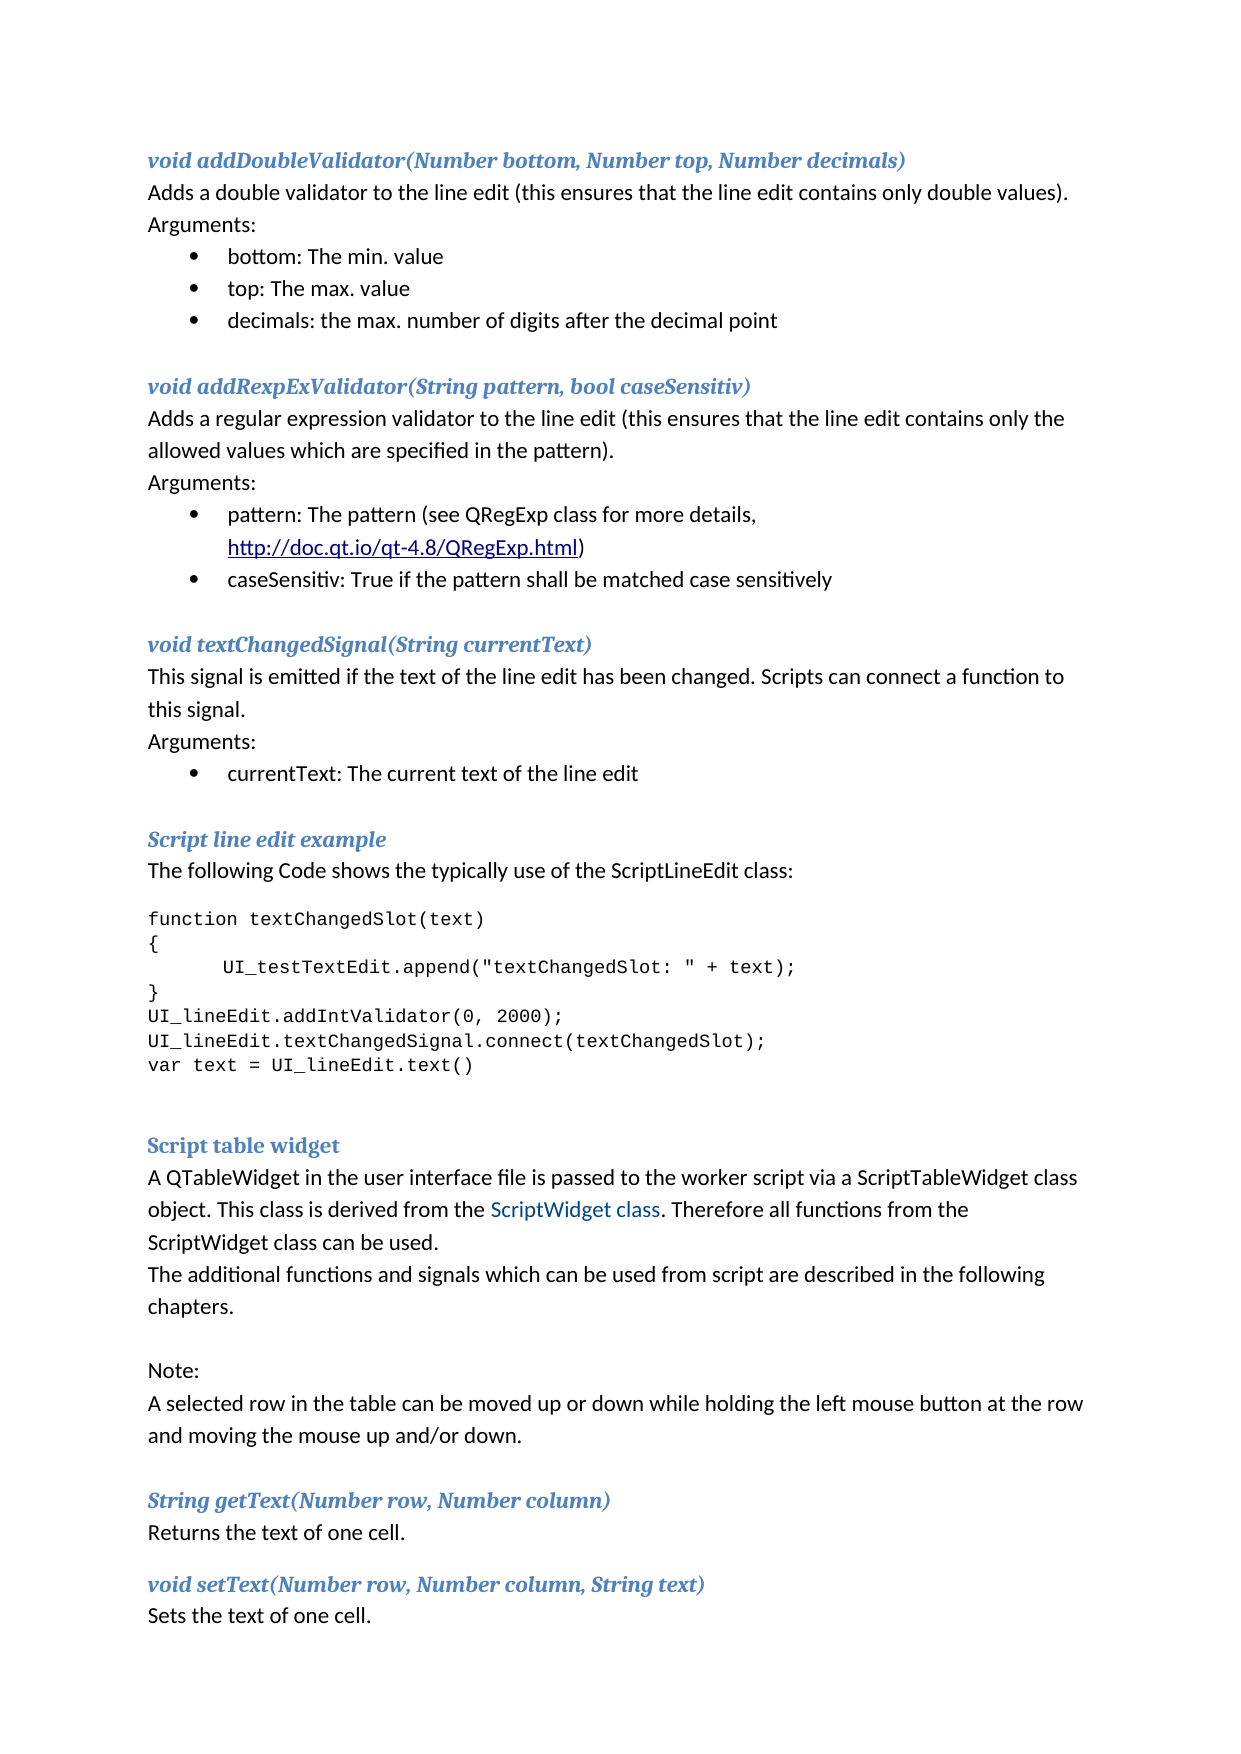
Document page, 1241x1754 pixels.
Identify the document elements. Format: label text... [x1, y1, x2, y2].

list bottom: The min. value [190, 242, 1093, 270]
text Adds a regular expression validator to the line edit (this ensures that the line edit contains only the allowed values which are specified in the pattern). [148, 404, 1093, 464]
text The additional functions and signals which can be used from script are described in the following chapters. [148, 1260, 1093, 1320]
text Adds a double validator to the line edit (this ensures that the line edit contains only double values). [148, 178, 1093, 206]
text Sets the text of one cell. [148, 1602, 1093, 1630]
text UI_lineEdit.addIntValidator(0, 2000); [148, 1007, 1093, 1028]
text A QTableWidget in the user interface file is passed to the worker script via a ScriptTableWidget class object. This class is derived from the ScriptWidget class. Therefore all functions from the ScriptWidget class can be used. [148, 1163, 1093, 1256]
list top: The max. value [190, 274, 1093, 302]
list caseSensitiv: True if the pattern shall be matched case sensitively [190, 565, 1093, 593]
subtitle void setText(Number row, Number column, String text) [148, 1571, 1093, 1598]
text Returns the text of one cell. [148, 1518, 1093, 1546]
subtitle void addDoubleValidator(Number bottom, Number top, Number decimals) [148, 148, 1093, 174]
subtitle String getText(Number row, Number column) [148, 1488, 1093, 1514]
subtitle void textChangedSignal(String currentText) [148, 632, 1093, 659]
text Note: [148, 1357, 1093, 1384]
text UI_testTextEdit.append("textChangedSlot: " + text); [148, 958, 1093, 979]
text var text = UI_lineEdit.text() [148, 1056, 1093, 1077]
subtitle Script line edit example [148, 826, 1093, 853]
text UI_lineEdit.textChangedSignal.connect(textChangedSlot); [148, 1031, 1093, 1053]
subtitle void addRexpExValidator(String pattern, bool caseSensitiv) [148, 374, 1093, 400]
list decimals: the max. number of digits after the decimal point [190, 307, 1093, 334]
subtitle Script table widget [148, 1133, 1093, 1159]
text The following Code shows the typically use of the ScriptLineEdit class: [148, 857, 1093, 884]
text Arguments: [148, 210, 1093, 238]
text Arguments: [148, 468, 1093, 496]
text function textChangedSlot(text) [148, 909, 1093, 931]
text A selected row in the table can be moved up or down while holding the left mouse button at the row and moving the mouse up and/or down. [148, 1389, 1093, 1449]
text { [148, 934, 1093, 955]
list currentText: The current text of the line edit [190, 759, 1093, 787]
text } [148, 983, 1093, 1004]
text Arguments: [148, 727, 1093, 755]
list pattern: The pattern (see QRegExp class for more details, http://doc.qt.io/qt-4.8/QRegExp.html) [190, 501, 1093, 561]
text This signal is emitted if the text of the line edit has been changed. Scripts can connect a function to this signal. [148, 662, 1093, 723]
